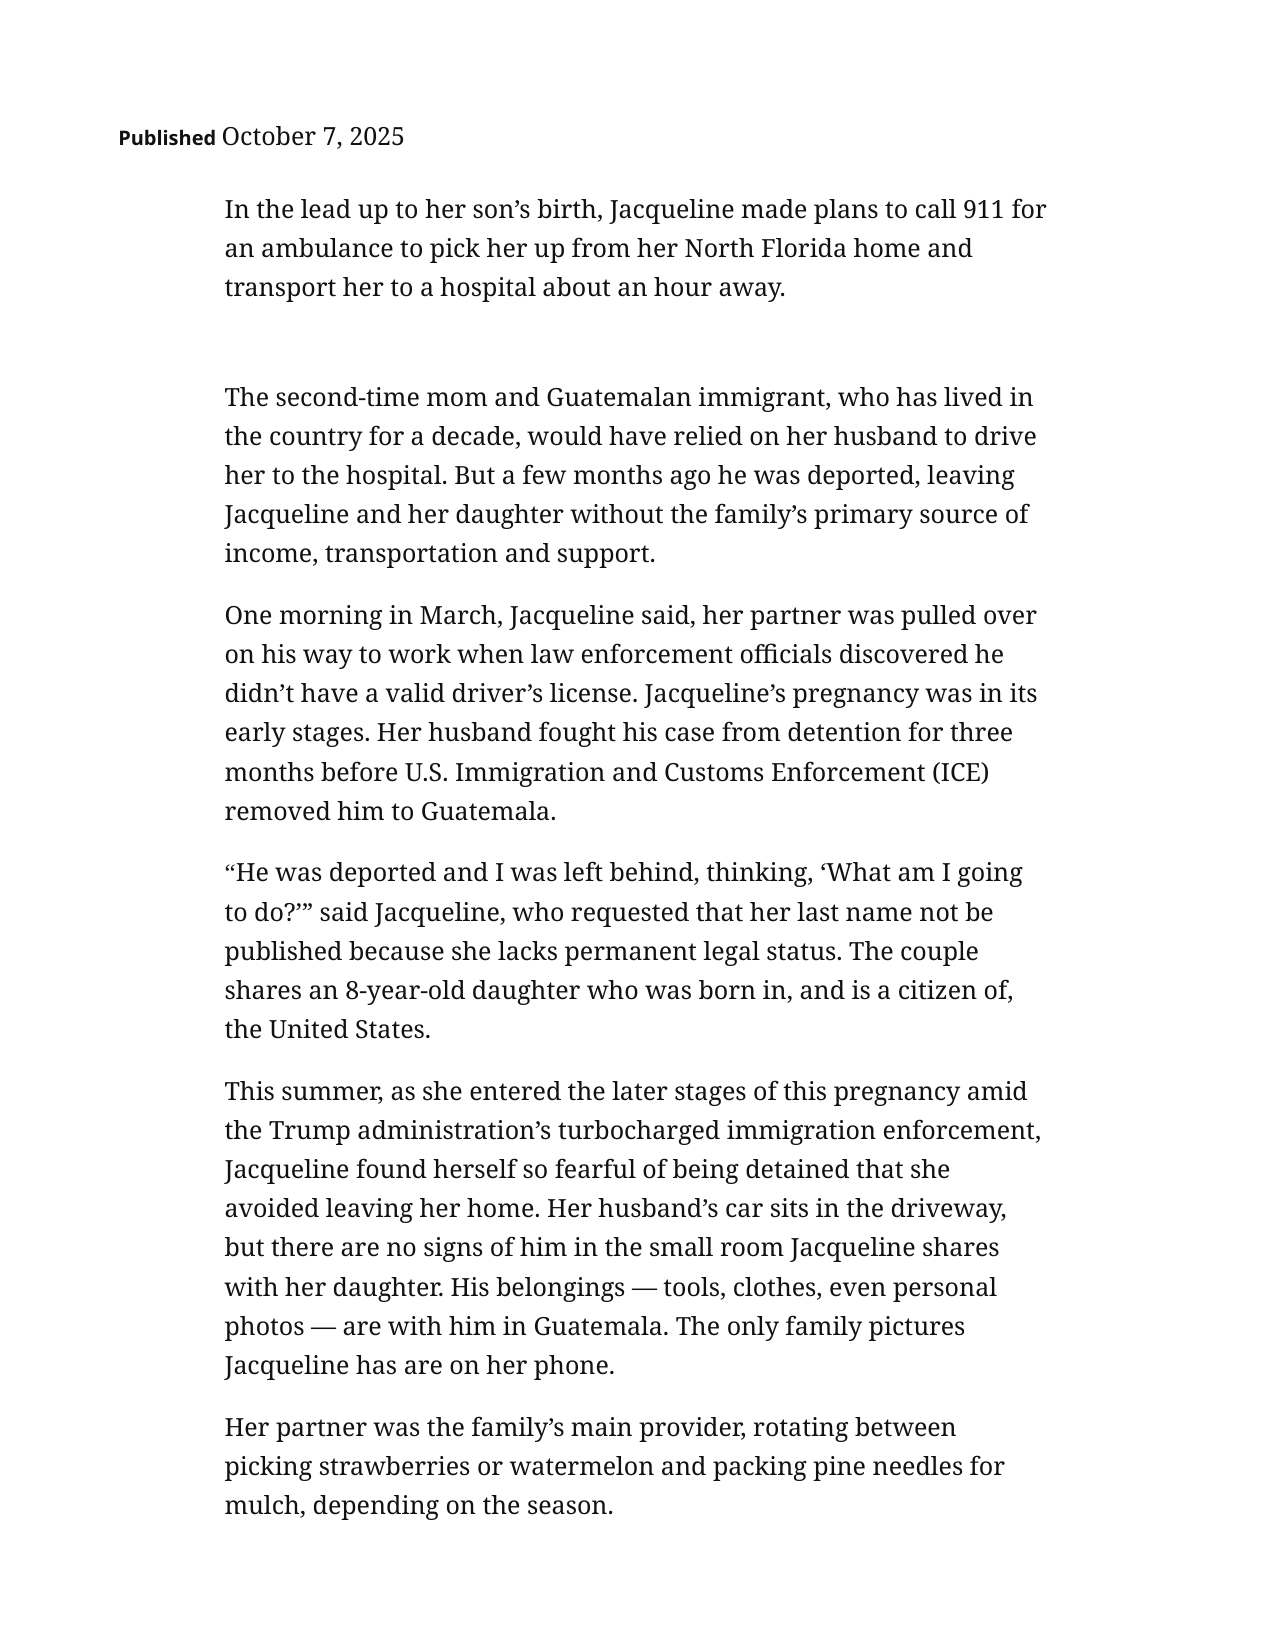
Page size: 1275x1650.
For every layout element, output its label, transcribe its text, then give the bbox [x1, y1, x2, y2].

text Published October 7, 2025 [118, 118, 1142, 152]
text One morning in March, Jacqueline said, her partner was pulled over on his way to work when law enforcement officials discovered he didn’t have a valid driver’s license. Jacqueline’s pregnancy was in its early stages. Her husband fought his case from detention for three months before U.S. Immigration and Customs Enforcement (ICE) removed him to Guatemala. [224, 598, 1051, 827]
text “He was deported and I was left behind, thinking, ‘What am I going to do?’” said Jacqueline, who requested that her last name not be published because she lacks permanent legal status. The couple shares an 8-year-old daughter who was born in, and is a citizen of, the United States. [224, 855, 1051, 1046]
text The second-time mom and Guatemalan immigrant, who has lived in the country for a decade, would have relied on her husband to drive her to the hospital. But a few months ago he was deported, leaving Jacqueline and her daughter without the family’s primary source of income, transportation and support. [224, 379, 1051, 570]
text In the lead up to her son’s birth, Jacqueline made plans to call 911 for an ambulance to pick her up from her North Florida home and transport her to a hospital about an hour away. [224, 192, 1051, 304]
text Her partner was the family’s main provider, rotating between picking strawberries or watermelon and packing pine needles for mulch, depending on the season. [224, 1409, 1051, 1522]
text This summer, as she entered the later stages of this pregnancy amid the Trump administration’s turbocharged immigration enforcement, Jacqueline found herself so fearful of being detained that she avoided leaving her home. Her husband’s car sits in the driveway, but there are no signs of him in the small room Jacqueline shares with her daughter. His belongings — tools, clothes, even personal photos — are with him in Guatemala. The only family pictures Jacqueline has are on her phone. [224, 1073, 1051, 1382]
